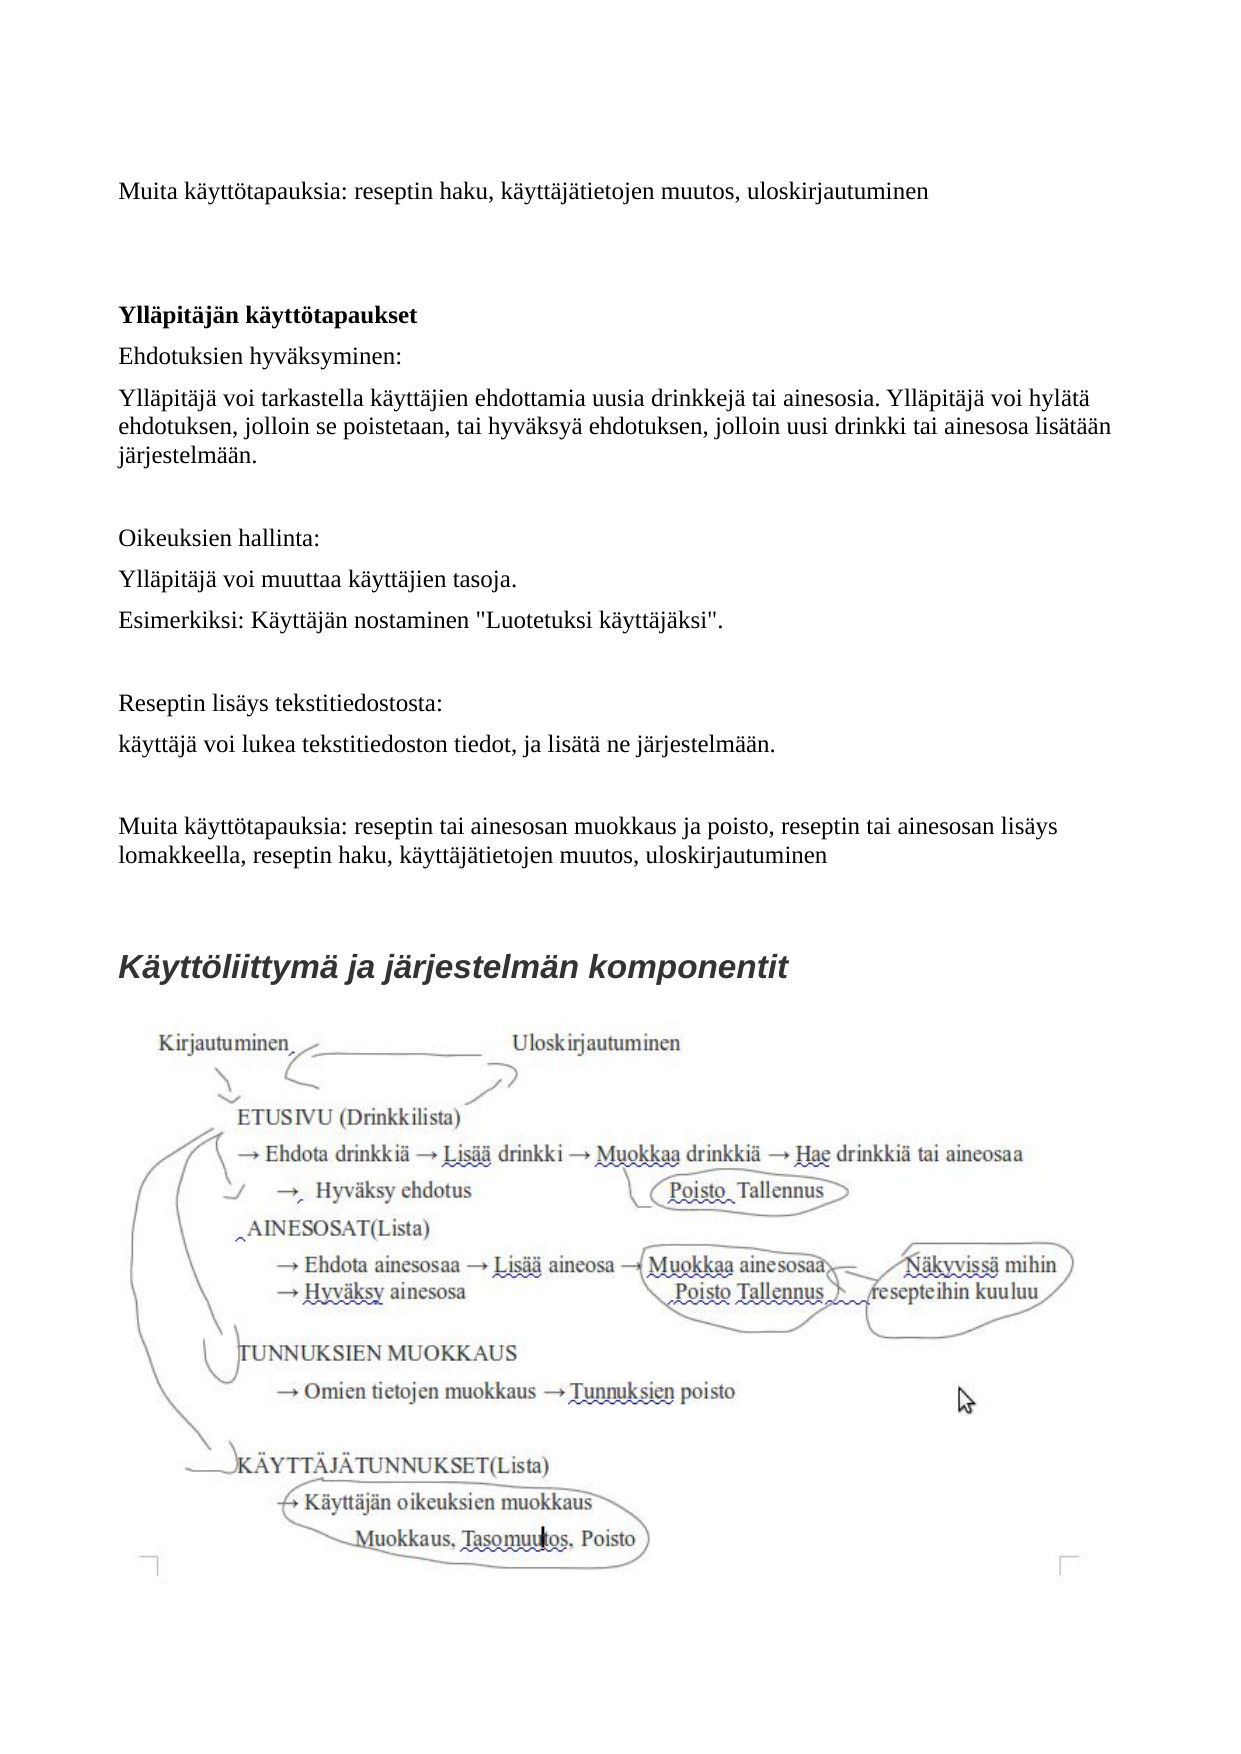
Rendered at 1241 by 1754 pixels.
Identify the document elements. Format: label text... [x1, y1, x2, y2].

text Ylläpitäjä voi tarkastella käyttäjien ehdottamia uusia drinkkejä tai ainesosia. Ylläpitäjä voi hylätä ehdotuksen, jolloin se poistetaan, tai hyväksyä ehdotuksen, jolloin uusi drinkki tai ainesosa lisätään järjestelmään. [118, 383, 1122, 469]
text Esimerkiksi: Käyttäjän nostaminen "Luotetuksi käyttäjäksi". [118, 605, 1122, 634]
text Muita käyttötapauksia: reseptin tai ainesosan muokkaus ja poisto, reseptin tai ainesosan lisäys lomakkeella, reseptin haku, käyttäjätietojen muutos, uloskirjautuminen [118, 811, 1122, 869]
text Reseptin lisäys tekstitiedostosta: [118, 688, 1122, 716]
text Ylläpitäjän käyttötapaukset [118, 300, 1122, 329]
text käyttäjä voi lukea tekstitiedoston tiedot, ja lisätä ne järjestelmään. [118, 729, 1122, 758]
text Ehdotuksien hyväksyminen: [118, 341, 1122, 370]
text Oikeuksien hallinta: [118, 523, 1122, 551]
text Ylläpitäjä voi muuttaa käyttäjien tasoja. [118, 564, 1122, 593]
text Muita käyttötapauksia: reseptin haku, käyttäjätietojen muutos, uloskirjautuminen [118, 176, 1122, 205]
picture [122, 1000, 1127, 1594]
subtitle Käyttöliittymä ja järjestelmän komponentit [118, 948, 1122, 986]
